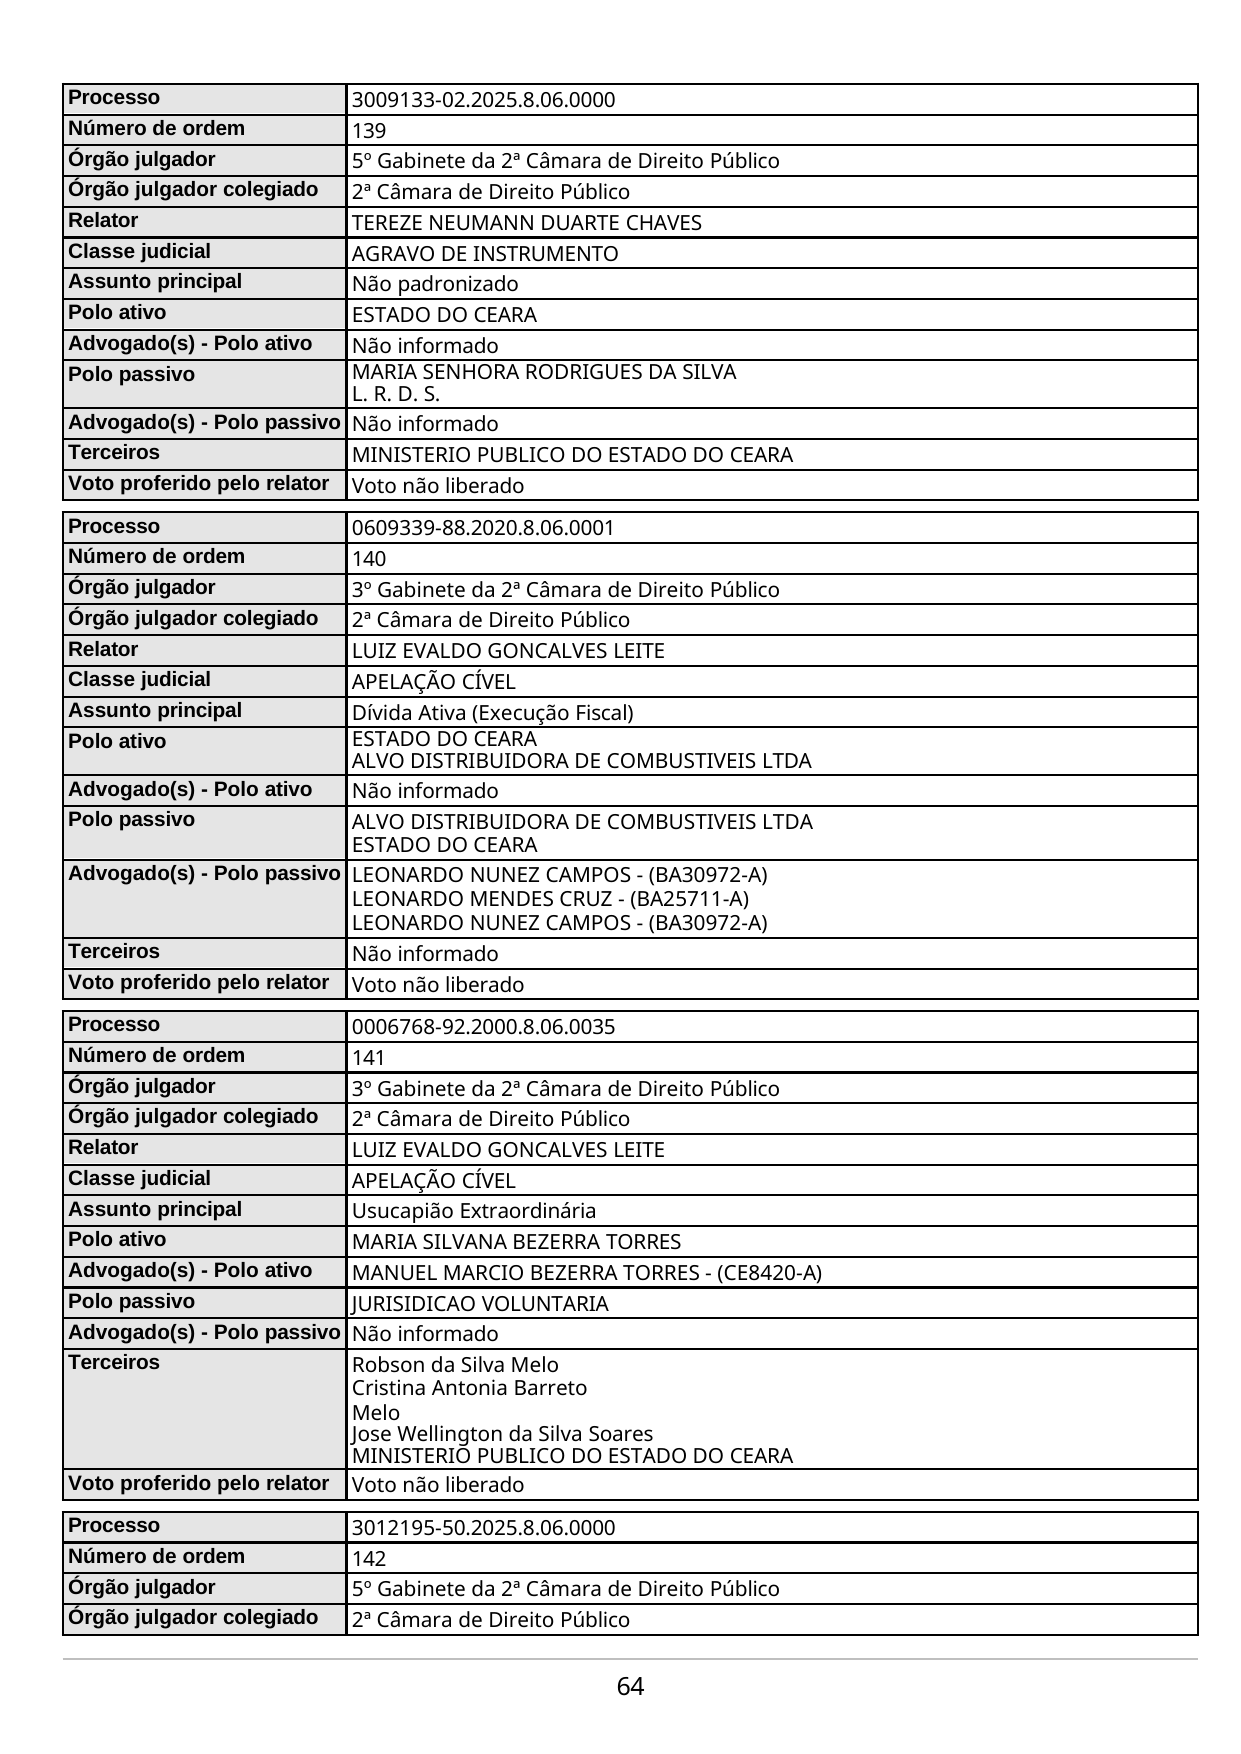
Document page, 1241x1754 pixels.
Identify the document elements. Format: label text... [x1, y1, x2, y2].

table_cell Órgão julgador [64, 1574, 345, 1603]
table_cell MARIA SILVANA BEZERRA TORRES [348, 1227, 1197, 1256]
table_cell Polo passivo [64, 1289, 345, 1317]
table_cell Voto não liberado [348, 1470, 1197, 1499]
table_cell Órgão julgador colegiado [64, 177, 345, 206]
table_cell Órgão julgador colegiado [64, 1104, 345, 1133]
table_cell JURISIDICAO VOLUNTARIA [348, 1289, 1197, 1317]
table_cell APELAÇÃO CÍVEL [348, 667, 1197, 696]
table_cell Número de ordem [64, 1544, 345, 1572]
table_cell 5º Gabinete da 2ª Câmara de Direito Público [348, 1574, 1197, 1603]
table_cell AGRAVO DE INSTRUMENTO [348, 239, 1197, 267]
table_cell Polo ativo [64, 1227, 345, 1256]
table_cell Advogado(s) - Polo ativo [64, 331, 345, 359]
table_cell 139 [348, 116, 1197, 144]
table_cell Advogado(s) - Polo passivo [64, 861, 345, 937]
table_cell Não informado [348, 776, 1197, 805]
table_cell 142 [348, 1544, 1197, 1572]
table_cell 2ª Câmara de Direito Público [348, 1605, 1197, 1634]
table_cell 3º Gabinete da 2ª Câmara de Direito Público [348, 1074, 1197, 1102]
table_cell Terceiros [64, 440, 345, 469]
table_cell LUIZ EVALDO GONCALVES LEITE [348, 636, 1197, 665]
table_cell 2ª Câmara de Direito Público [348, 1104, 1197, 1133]
table_cell Órgão julgador [64, 146, 345, 175]
table_cell Órgão julgador [64, 575, 345, 603]
table_cell Advogado(s) - Polo ativo [64, 776, 345, 805]
table_cell ALVO DISTRIBUIDORA DE COMBUSTIVEIS LTDA ESTADO DO CEARA [348, 807, 1197, 858]
table_cell Classe judicial [64, 1166, 345, 1194]
table_cell 141 [348, 1043, 1197, 1071]
table_cell MINISTERIO PUBLICO DO ESTADO DO CEARA [348, 440, 1197, 469]
table_cell 2ª Câmara de Direito Público [348, 605, 1197, 634]
table_cell Número de ordem [64, 544, 345, 573]
table_cell Assunto principal [64, 269, 345, 298]
table_header Processo [64, 1012, 345, 1041]
table_header Processo [64, 1513, 345, 1541]
table_cell Classe judicial [64, 239, 345, 267]
table_cell MANUEL MARCIO BEZERRA TORRES - (CE8420-A) [348, 1258, 1197, 1286]
table_cell ESTADO DO CEARA [348, 300, 1197, 328]
table_header 3012195-50.2025.8.06.0000 [348, 1513, 1197, 1541]
table_cell Número de ordem [64, 116, 345, 144]
table_cell Voto não liberado [348, 471, 1197, 499]
table_cell 5º Gabinete da 2ª Câmara de Direito Público [348, 146, 1197, 175]
table_cell 2ª Câmara de Direito Público [348, 177, 1197, 206]
table_cell Número de ordem [64, 1043, 345, 1071]
table_cell Terceiros [64, 1350, 345, 1468]
table_cell Órgão julgador [64, 1074, 345, 1102]
table_cell Assunto principal [64, 698, 345, 726]
table_cell Robson da Silva Melo Cristina Antonia Barreto Melo Jose Wellington da Silva Soares MINISTERIO PUBLICO DO ESTADO DO CEARA [348, 1350, 1197, 1468]
table_cell 3º Gabinete da 2ª Câmara de Direito Público [348, 575, 1197, 603]
table_cell MARIA SENHORA RODRIGUES DA SILVA L. R. D. S. [348, 361, 1197, 407]
table_cell APELAÇÃO CÍVEL [348, 1166, 1197, 1194]
table_header 0609339-88.2020.8.06.0001 [348, 513, 1197, 542]
table_cell Não informado [348, 409, 1197, 438]
table_cell Não padronizado [348, 269, 1197, 298]
table_header 3009133-02.2025.8.06.0000 [348, 85, 1197, 113]
table_cell Terceiros [64, 939, 345, 967]
table_cell LEONARDO NUNEZ CAMPOS - (BA30972-A) LEONARDO MENDES CRUZ - (BA25711-A) LEONARDO NUNEZ CAMPOS - (BA30972-A) [348, 861, 1197, 937]
table_header 0006768-92.2000.8.06.0035 [348, 1012, 1197, 1041]
table_cell Órgão julgador colegiado [64, 1605, 345, 1634]
table_cell Advogado(s) - Polo ativo [64, 1258, 345, 1286]
table_cell ESTADO DO CEARA ALVO DISTRIBUIDORA DE COMBUSTIVEIS LTDA [348, 728, 1197, 774]
table_cell Classe judicial [64, 667, 345, 696]
table_header Processo [64, 513, 345, 542]
table_cell 140 [348, 544, 1197, 573]
table_cell Advogado(s) - Polo passivo [64, 409, 345, 438]
table_cell Voto proferido pelo relator [64, 970, 345, 998]
table_cell Não informado [348, 1319, 1197, 1348]
table_cell Voto proferido pelo relator [64, 471, 345, 499]
table_header Processo [64, 85, 345, 113]
table_cell Órgão julgador colegiado [64, 605, 345, 634]
table_cell Assunto principal [64, 1196, 345, 1225]
table_cell LUIZ EVALDO GONCALVES LEITE [348, 1135, 1197, 1163]
table_cell Dívida Ativa (Execução Fiscal) [348, 698, 1197, 726]
table_cell TEREZE NEUMANN DUARTE CHAVES [348, 208, 1197, 236]
table_cell Voto não liberado [348, 970, 1197, 998]
table_cell Relator [64, 636, 345, 665]
table_cell Usucapião Extraordinária [348, 1196, 1197, 1225]
table_cell Relator [64, 1135, 345, 1163]
table_cell Polo ativo [64, 300, 345, 328]
table_cell Relator [64, 208, 345, 236]
table_cell Advogado(s) - Polo passivo [64, 1319, 345, 1348]
table_cell Não informado [348, 331, 1197, 359]
table_cell Polo passivo [64, 361, 345, 407]
table_cell Voto proferido pelo relator [64, 1470, 345, 1499]
table_cell Não informado [348, 939, 1197, 967]
table_cell Polo passivo [64, 807, 345, 858]
table_cell Polo ativo [64, 728, 345, 774]
